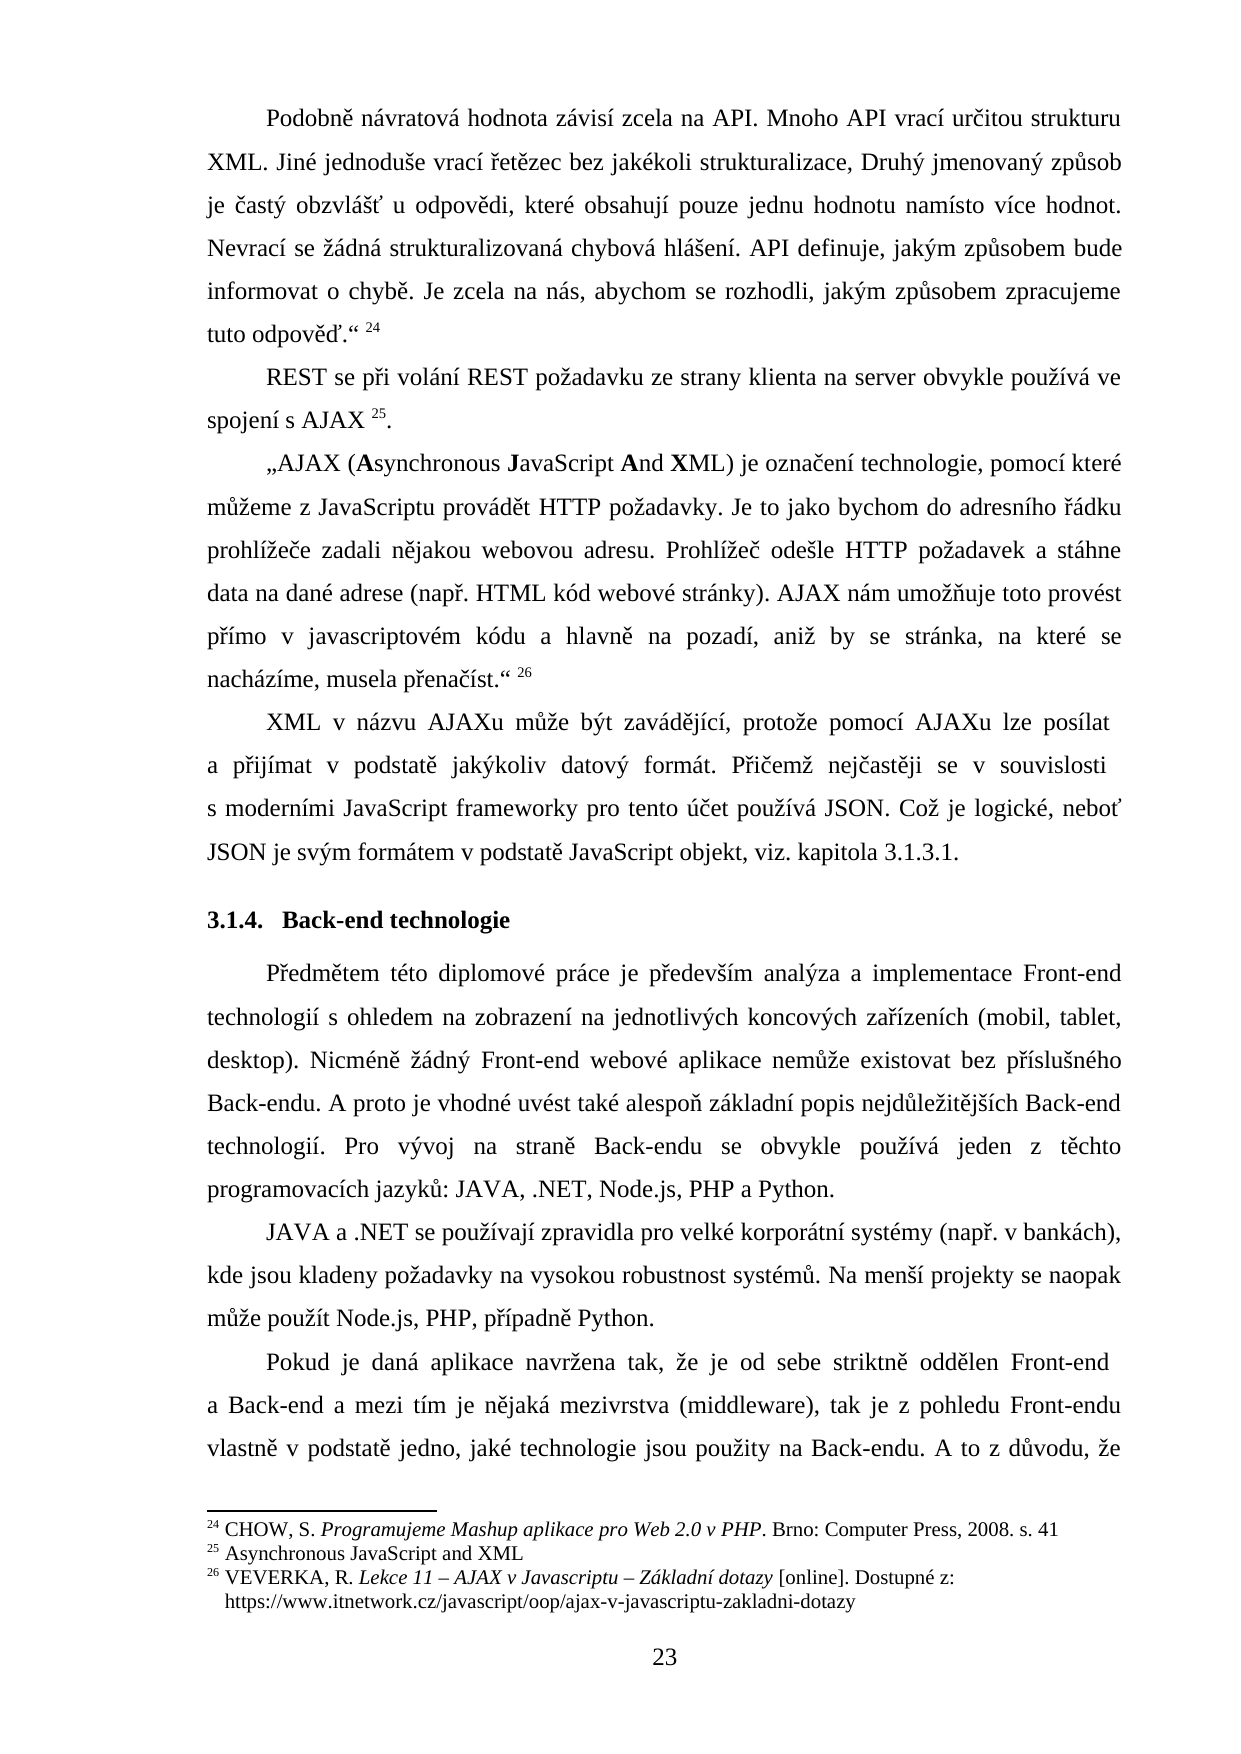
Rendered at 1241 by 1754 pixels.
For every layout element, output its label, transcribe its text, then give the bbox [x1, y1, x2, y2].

list CHOW, S. Programujeme Mashup aplikace pro Web 2.0 v PHP. Brno: Computer Press, 2008. s. 41 [207, 1517, 1122, 1541]
text JAVA a .NET se používají zpravidla pro velké korporátní systémy (např. v bankách), kde jsou kladeny požadavky na vysokou robustnost systémů. Na menší projekty se naopak může použít Node.js, PHP, případně Python. [207, 1217, 1122, 1332]
subtitle Back-end technologie [207, 905, 1122, 933]
text „AJAX (Asynchronous JavaScript And XML) je označení technologie, pomocí které můžeme z JavaScriptu provádět HTTP požadavky. Je to jako bychom do adresního řádku prohlížeče zadali nějakou webovou adresu. Prohlížeč odešle HTTP požadavek a stáhne data na dané adrese (např. HTML kód webové stránky). AJAX nám umožňuje toto provést přímo v javascriptovém kódu a hlavně na pozadí, aniž by se stránka, na které se nacházíme, musela přenačíst.“ [207, 448, 1122, 693]
list VEVERKA, R. Lekce 11 – AJAX v Javascriptu – Základní dotazy [online]. Dostupné z: https://www.itnetwork.cz/javascript/oop/ajax-v-javascriptu-zakladni-dotazy [207, 1565, 1122, 1613]
text Pokud je daná aplikace navržena tak, že je od sebe striktně oddělen Front-end a Back-end a mezi tím je nějaká mezivrstva (middleware), tak je z pohledu Front-endu vlastně v podstatě jedno, jaké technologie jsou použity na Back-endu. A to z důvodu, že [207, 1347, 1122, 1462]
text XML v názvu AJAXu může být zavádějící, protože pomocí AJAXu lze posílat a přijímat v podstatě jakýkoliv datový formát. Přičemž nejčastěji se v souvislosti s moderními JavaScript frameworky pro tento účet používá JSON. Což je logické, neboť JSON je svým formátem v podstatě JavaScript objekt, viz. kapitola 3.1.3.1. [207, 707, 1122, 865]
text Podobně návratová hodnota závisí zcela na API. Mnoho API vrací určitou strukturu XML. Jiné jednoduše vrací řetězec bez jakékoli strukturalizace, Druhý jmenovaný způsob je častý obzvlášť u odpovědi, které obsahují pouze jednu hodnotu namísto více hodnot. Nevrací se žádná strukturalizovaná chybová hlášení. API definuje, jakým způsobem bude informovat o chybě. Je zcela na nás, abychom se rozhodli, jakým způsobem zpracujeme tuto odpověď.“ [207, 103, 1122, 348]
list Asynchronous JavaScript and XML [207, 1541, 1122, 1565]
text Předmětem této diplomové práce je především analýza a implementace Front-end technologií s ohledem na zobrazení na jednotlivých koncových zařízeních (mobil, tablet, desktop). Nicméně žádný Front-end webové aplikace nemůže existovat bez příslušného Back-endu. A proto je vhodné uvést také alespoň základní popis nejdůležitějších Back-end technologií. Pro vývoj na straně Back-endu se obvykle používá jeden z těchto programovacích jazyků: JAVA, .NET, Node.js, PHP a Python. [207, 958, 1122, 1203]
text REST se při volání REST požadavku ze strany klienta na server obvykle používá ve spojení s AJAX . [207, 362, 1122, 434]
